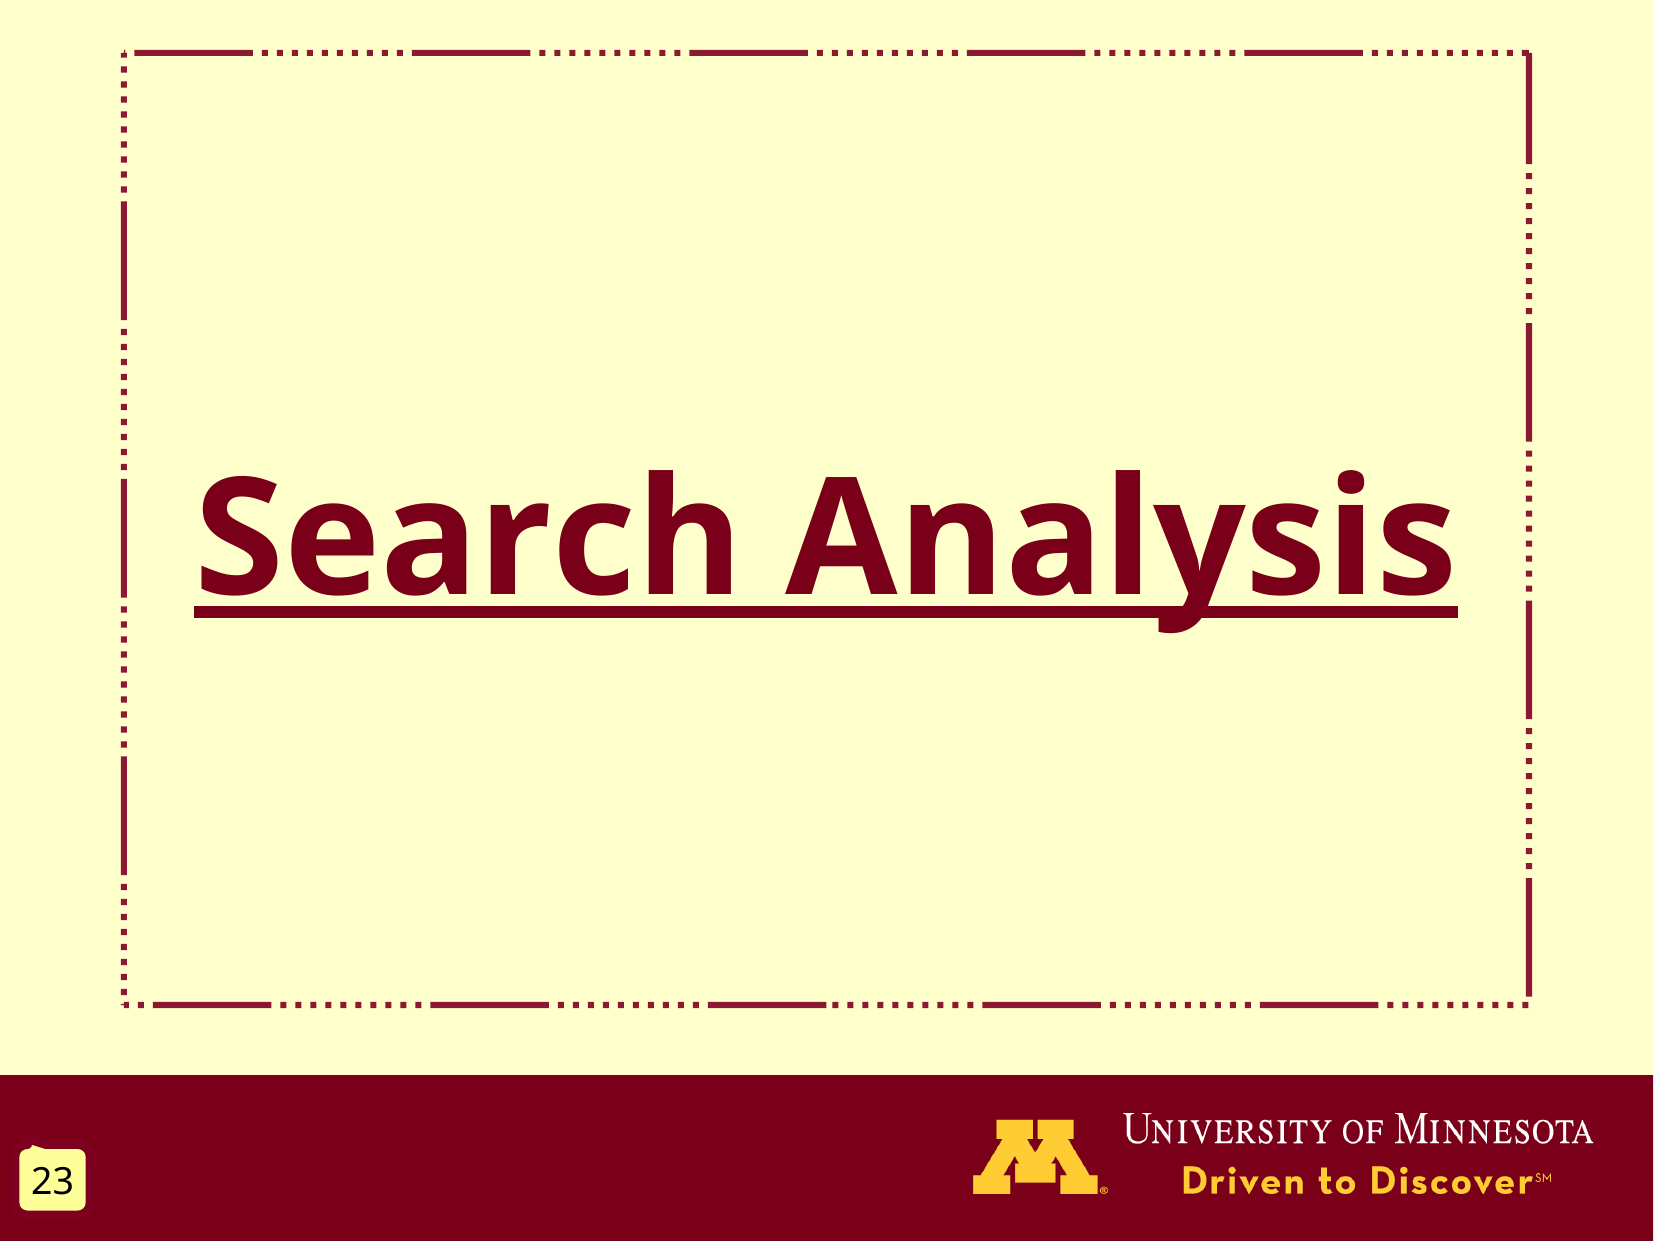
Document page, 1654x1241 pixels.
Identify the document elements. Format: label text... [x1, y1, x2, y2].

text_box 23 [15, 1137, 91, 1216]
picture [0, 1075, 1654, 1241]
title Search Analysis [123, 52, 1529, 1006]
